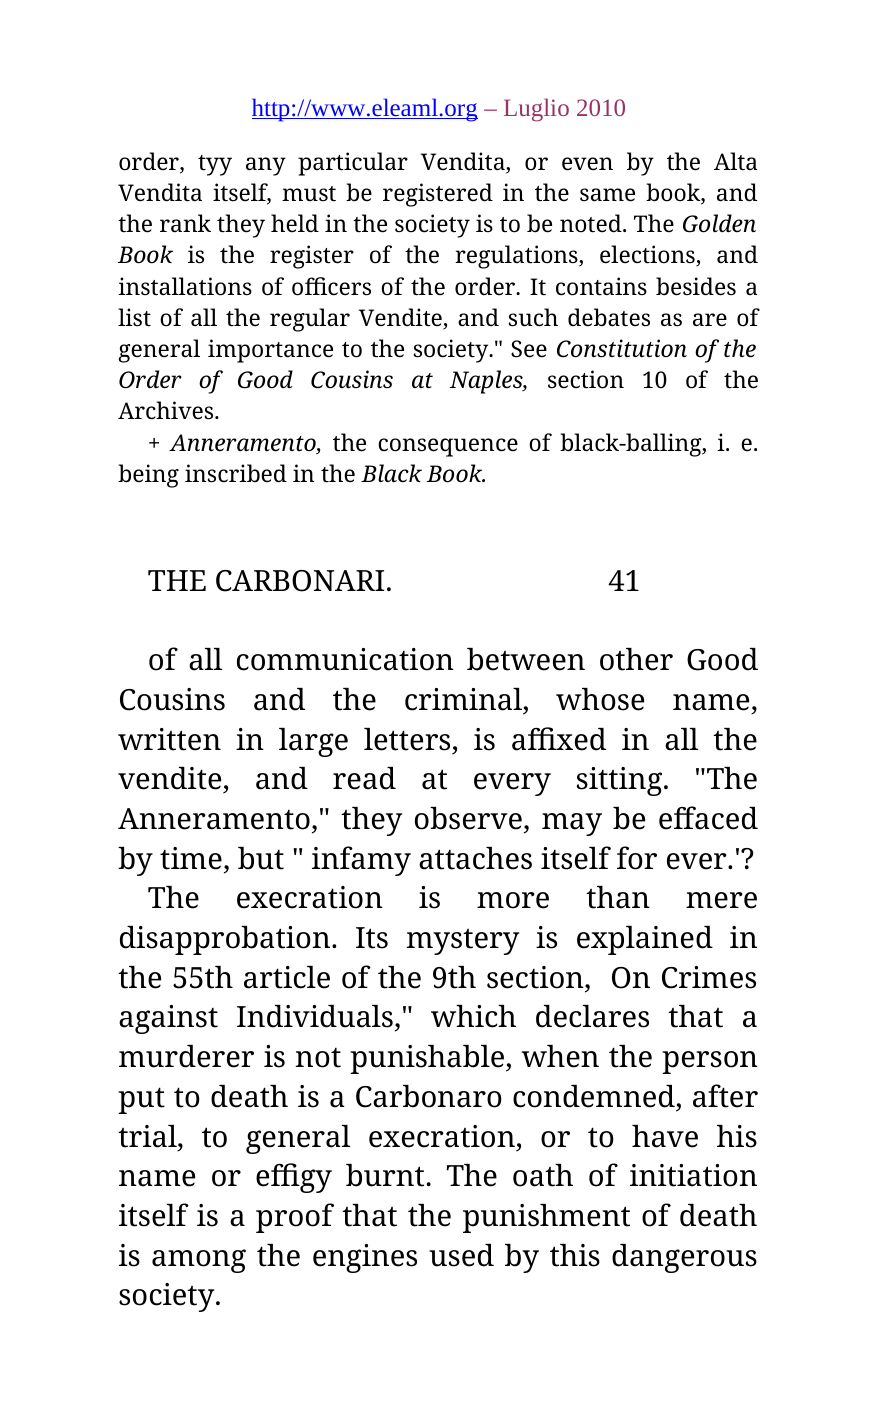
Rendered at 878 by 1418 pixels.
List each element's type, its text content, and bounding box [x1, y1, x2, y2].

text + Anneramento, the consequence of black-balling, i. e. being inscribed in the Black Book. [118, 427, 759, 489]
text of all communication between other Good Cousins and the criminal, whose name, written in large letters, is affixed in all the vendite, and read at every sitting. "The Anneramento," they observe, may be effaced by time, but " infamy attaches itself for ever.'? [118, 639, 759, 878]
text The execration is more than mere disapprobation. Its mystery is explained in the 55th article of the 9th section, On Crimes against Individuals," which declares that a murderer is not punishable, when the person put to death is a Carbonaro condemned, after trial, to general execration, or to have his name or effigy burnt. The oath of initiation itself is a proof that the punishment of death is among the engines used by this dangerous society. [118, 878, 759, 1314]
text order, tyy any particular Vendita, or even by the Alta Vendita itself, must be registered in the same book, and the rank they held in the society is to be noted. The Golden Book is the register of the regulations, elections, and installations of officers of the order. It contains besides a list of all the regular Vendite, and such debates as are of general importance to the society." See Constitution of the Order of Good Cousins at Naples, section 10 of the Archives. [118, 146, 759, 427]
text THE CARBONARI. 41 [118, 560, 759, 600]
